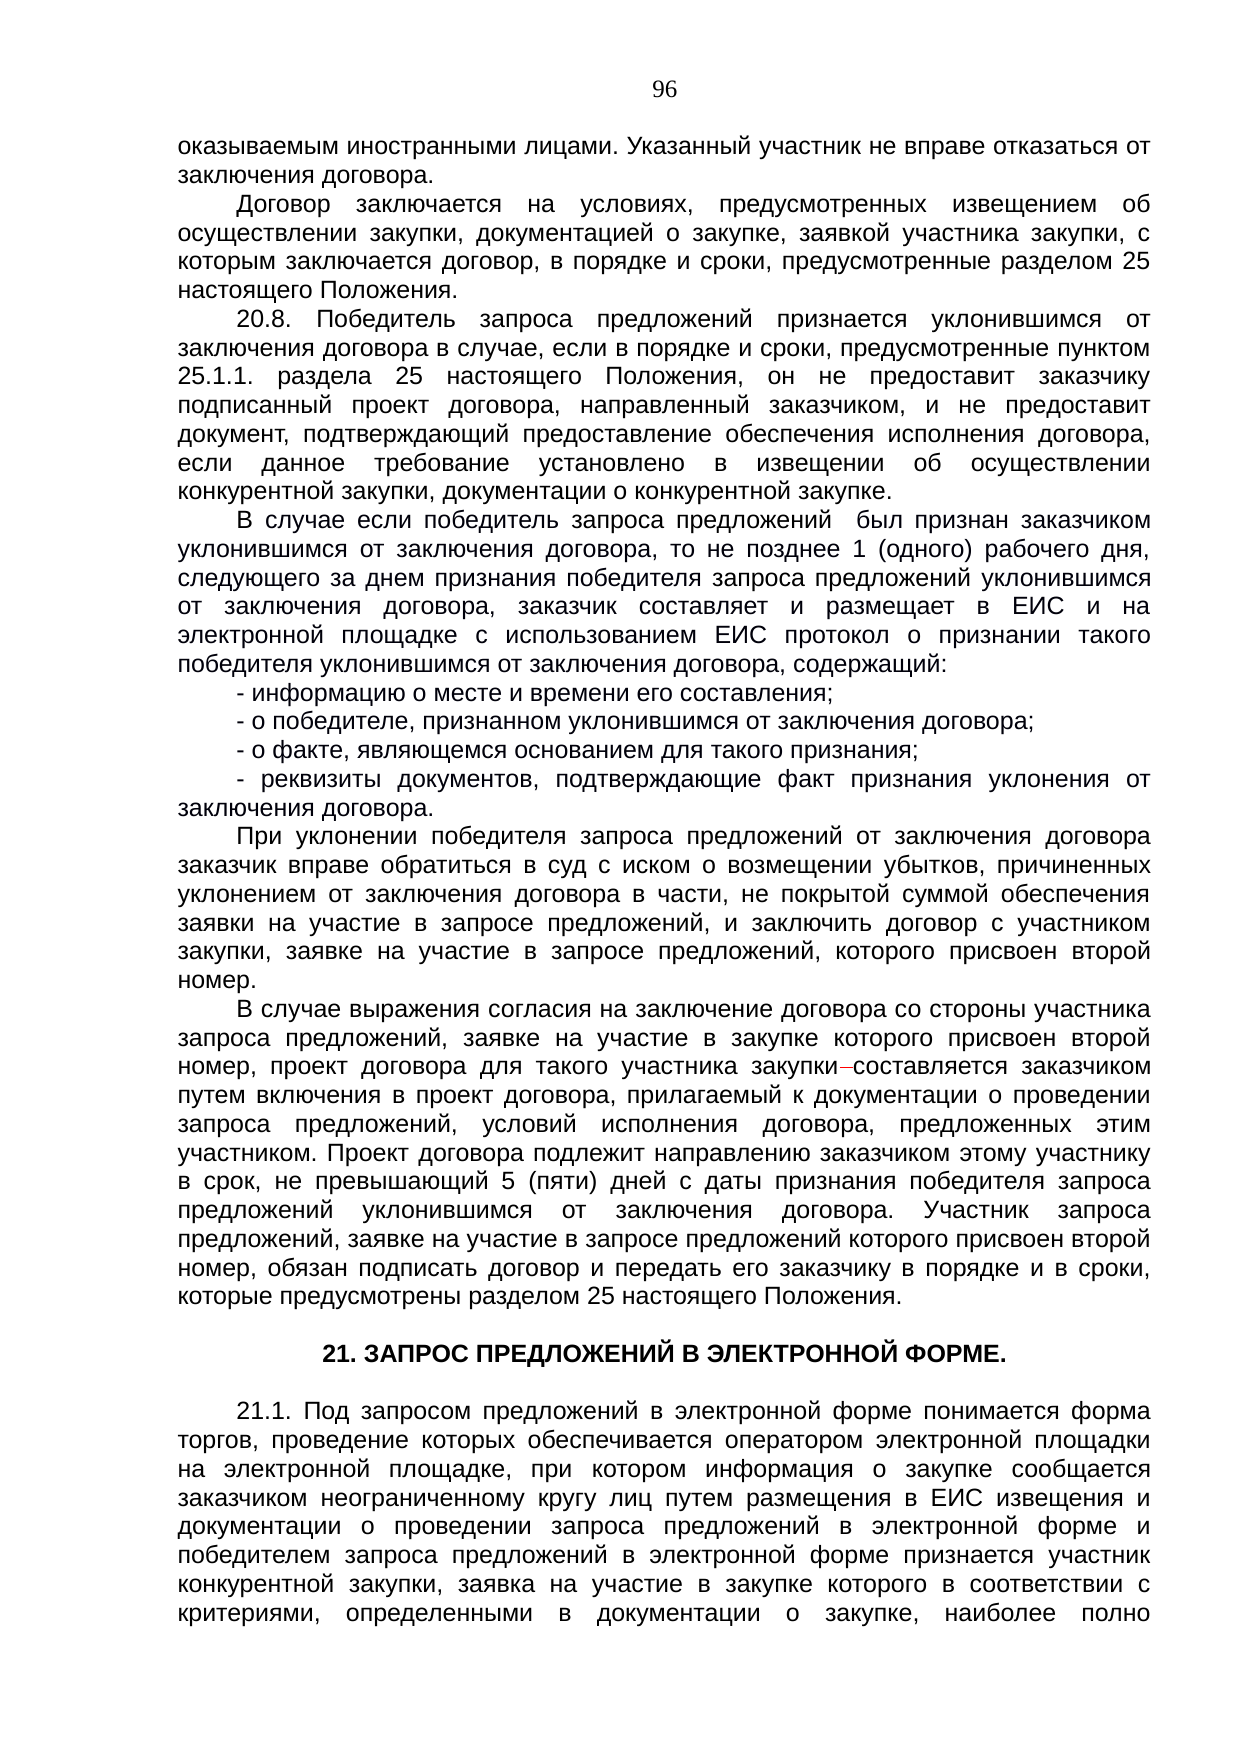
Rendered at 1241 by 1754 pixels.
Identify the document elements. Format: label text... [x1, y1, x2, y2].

text Договор заключается на условиях, предусмотренных извещением об осуществлении закупки, документацией о закупке, заявкой участника закупки, с которым заключается договор, в порядке и сроки, предусмотренные разделом 25 настоящего Положения. [177, 189, 1152, 304]
text В случае выражения согласия на заключение договора со стороны участника запроса предложений, заявке на участие в закупке которого присвоен второй номер, проект договора для такого участника закупки составляется заказчиком путем включения в проект договора, прилагаемый к документации о проведении запроса предложений, условий исполнения договора, предложенных этим участником. Проект договора подлежит направлению заказчиком этому участнику в срок, не превышающий 5 (пяти) дней с даты признания победителя запроса предложений уклонившимся от заключения договора. Участник запроса предложений, заявке на участие в запросе предложений которого присвоен второй номер, обязан подписать договор и передать его заказчику в порядке и в сроки, которые предусмотрены разделом 25 настоящего Положения. [177, 994, 1152, 1310]
text - информацию о месте и времени его составления; [177, 677, 1152, 706]
text - о победителе, признанном уклонившимся от заключения договора; [177, 706, 1152, 735]
text 20.8. Победитель запроса предложений признается уклонившимся от заключения договора в случае, если в порядке и сроки, предусмотренные пунктом 25.1.1. раздела 25 настоящего Положения, он не предоставит заказчику подписанный проект договора, направленный заказчиком, и не предоставит документ, подтверждающий предоставление обеспечения исполнения договора, если данное требование установлено в извещении об осуществлении конкурентной закупки, документации о конкурентной закупке. [177, 304, 1152, 505]
text При уклонении победителя запроса предложений от заключения договора заказчик вправе обратиться в суд с иском о возмещении убытков, причиненных уклонением от заключения договора в части, не покрытой суммой обеспечения заявки на участие в запросе предложений, и заключить договор с участником закупки, заявке на участие в запросе предложений, которого присвоен второй номер. [177, 821, 1152, 994]
text 21. ЗАПРОС ПРЕДЛОЖЕНИЙ В ЭЛЕКТРОННОЙ ФОРМЕ. [177, 1339, 1152, 1367]
text - реквизиты документов, подтверждающие факт признания уклонения от заключения договора. [177, 764, 1152, 821]
text 21.1. Под запросом предложений в электронной форме понимается форма торгов, проведение которых обеспечивается оператором электронной площадки на электронной площадке, при котором информация о закупке сообщается заказчиком неограниченному кругу лиц путем размещения в ЕИС извещения и документации о проведении запроса предложений в электронной форме и победителем запроса предложений в электронной форме признается участник конкурентной закупки, заявка на участие в закупке которого в соответствии с критериями, определенными в документации о закупке, наиболее полно [177, 1396, 1152, 1626]
text - о факте, являющемся основанием для такого признания; [177, 735, 1152, 764]
text В случае если победитель запроса предложений был признан заказчиком уклонившимся от заключения договора, то не позднее 1 (одного) рабочего дня, следующего за днем признания победителя запроса предложений уклонившимся от заключения договора, заказчик составляет и размещает в ЕИС и на электронной площадке с использованием ЕИС протокол о признании такого победителя уклонившимся от заключения договора, содержащий: [177, 505, 1152, 677]
text оказываемым иностранными лицами. Указанный участник не вправе отказаться от заключения договора. [177, 131, 1152, 189]
